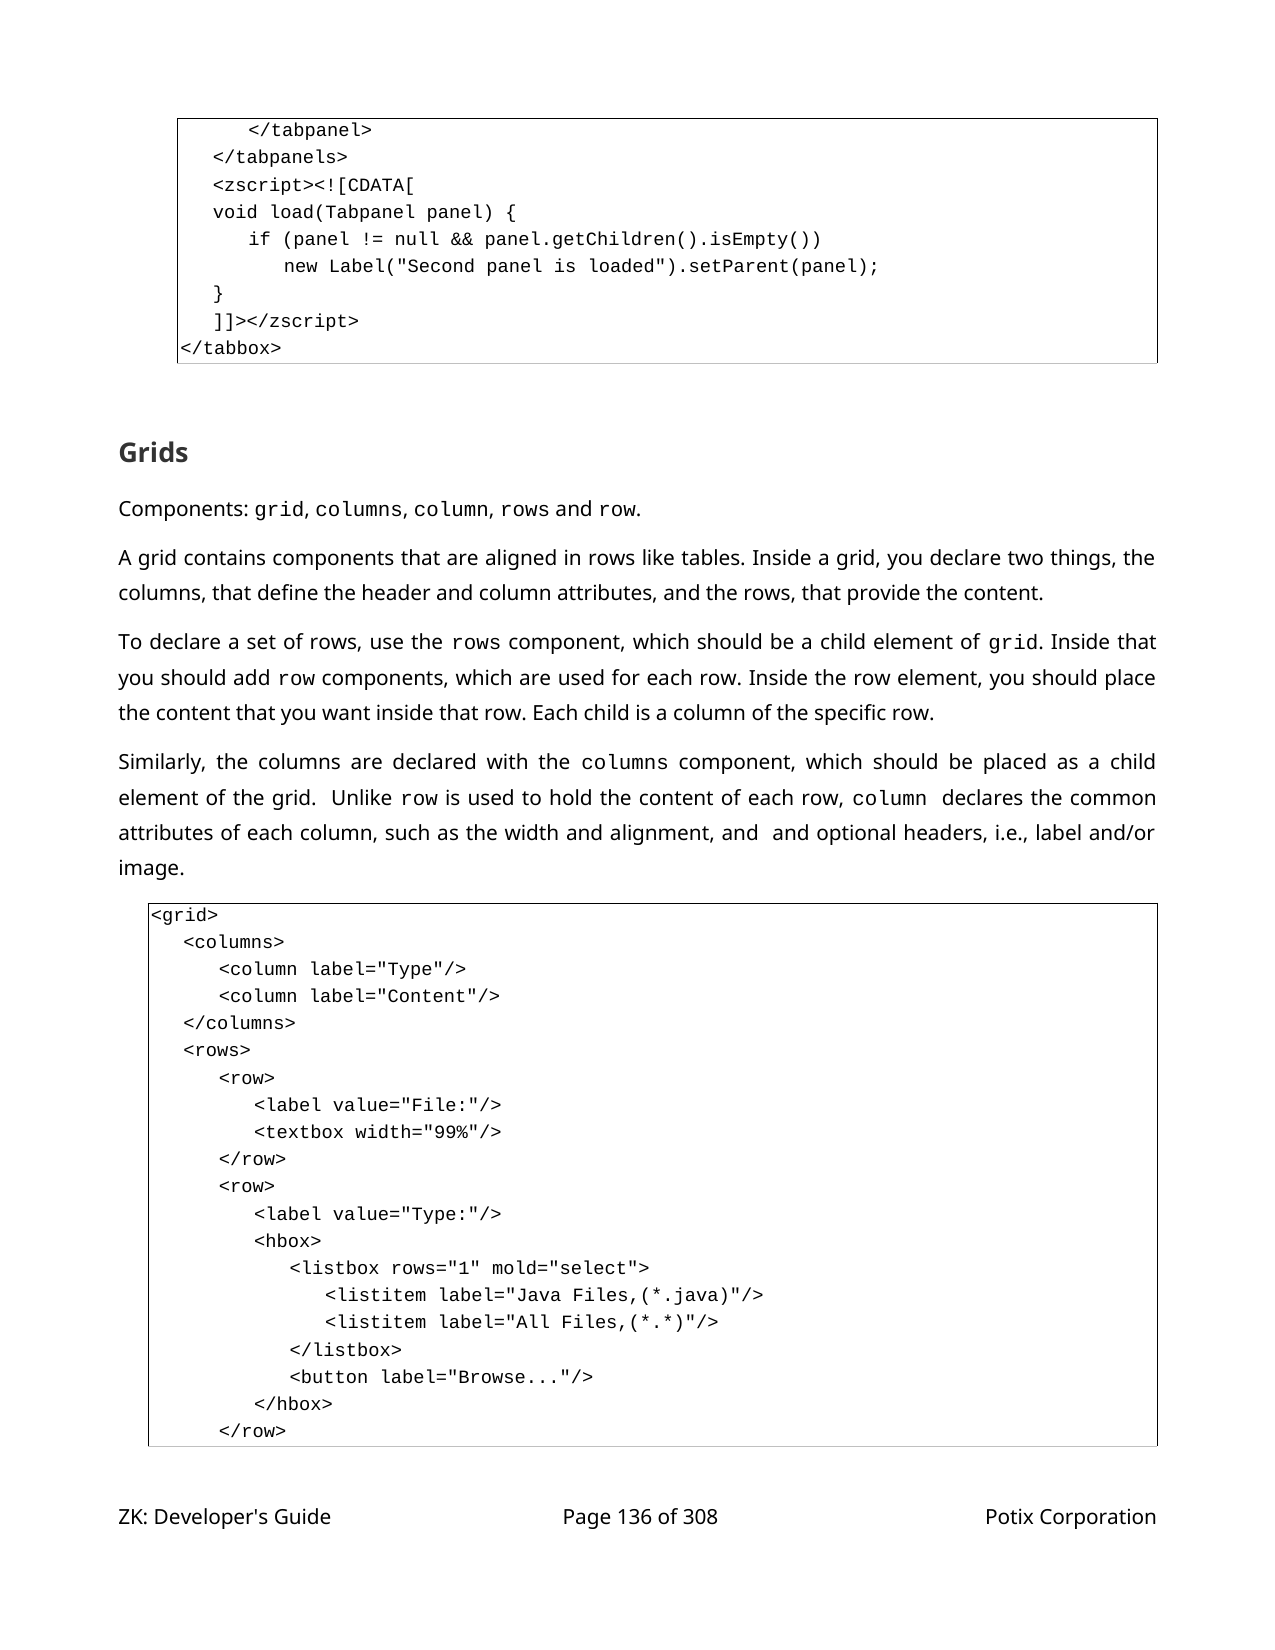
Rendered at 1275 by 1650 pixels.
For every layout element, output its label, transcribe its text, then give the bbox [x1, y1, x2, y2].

text Similarly, the columns are declared with the columns component, which should be placed as a child element of the grid. Unlike row is used to hold the content of each row, column declares the common attributes of each column, such as the width and alignment, and and optional headers, i.e., label and/or image. [118, 747, 1157, 882]
text </row> [149, 1419, 1157, 1446]
text <columns> [149, 929, 1157, 954]
text <label value="File:"/> [149, 1093, 1157, 1117]
text <label value="Type:"/> [149, 1201, 1157, 1226]
text <grid> [149, 904, 1157, 927]
text Components: grid, columns, column, rows and row. [118, 494, 1157, 523]
text </row> [149, 1147, 1157, 1171]
text <textbox width="99%"/> [149, 1120, 1157, 1144]
text ]]></zscript> [178, 308, 1157, 333]
text </columns> [149, 1011, 1157, 1035]
text </listbox> [149, 1337, 1157, 1362]
text <hbox> [149, 1229, 1157, 1253]
text <rows> [149, 1038, 1157, 1063]
text A grid contains components that are aligned in rows like tables. Inside a grid, you declare two things, the columns, that define the header and column attributes, and the rows, that provide the content. [118, 543, 1157, 607]
text if (panel != null && panel.getChildren().isEmpty()) [178, 227, 1157, 251]
text </tabbox> [178, 336, 1157, 363]
subtitle Grids [118, 434, 1157, 471]
text <zscript><![CDATA[ [178, 172, 1157, 197]
text To declare a set of rows, use the rows component, which should be a child element of grid. Inside that you should add row components, which are used for each row. Inside the row element, you should place the content that you want inside that row. Each child is a column of the specific row. [118, 627, 1157, 727]
text </hbox> [149, 1392, 1157, 1416]
text <listitem label="Java Files,(*.java)"/> [149, 1283, 1157, 1307]
text } [178, 281, 1157, 306]
text <row> [149, 1174, 1157, 1198]
text <listitem label="All Files,(*.*)"/> [149, 1310, 1157, 1334]
text void load(Tabpanel panel) { [178, 200, 1157, 224]
text new Label("Second panel is loaded").setParent(panel); [178, 254, 1157, 278]
text <row> [149, 1066, 1157, 1090]
text </tabpanel> [178, 119, 1157, 142]
text <listbox rows="1" mold="select"> [149, 1256, 1157, 1280]
text <column label="Type"/> [149, 957, 1157, 981]
text <column label="Content"/> [149, 984, 1157, 1008]
text </tabpanels> [178, 145, 1157, 169]
text <button label="Browse..."/> [149, 1364, 1157, 1389]
